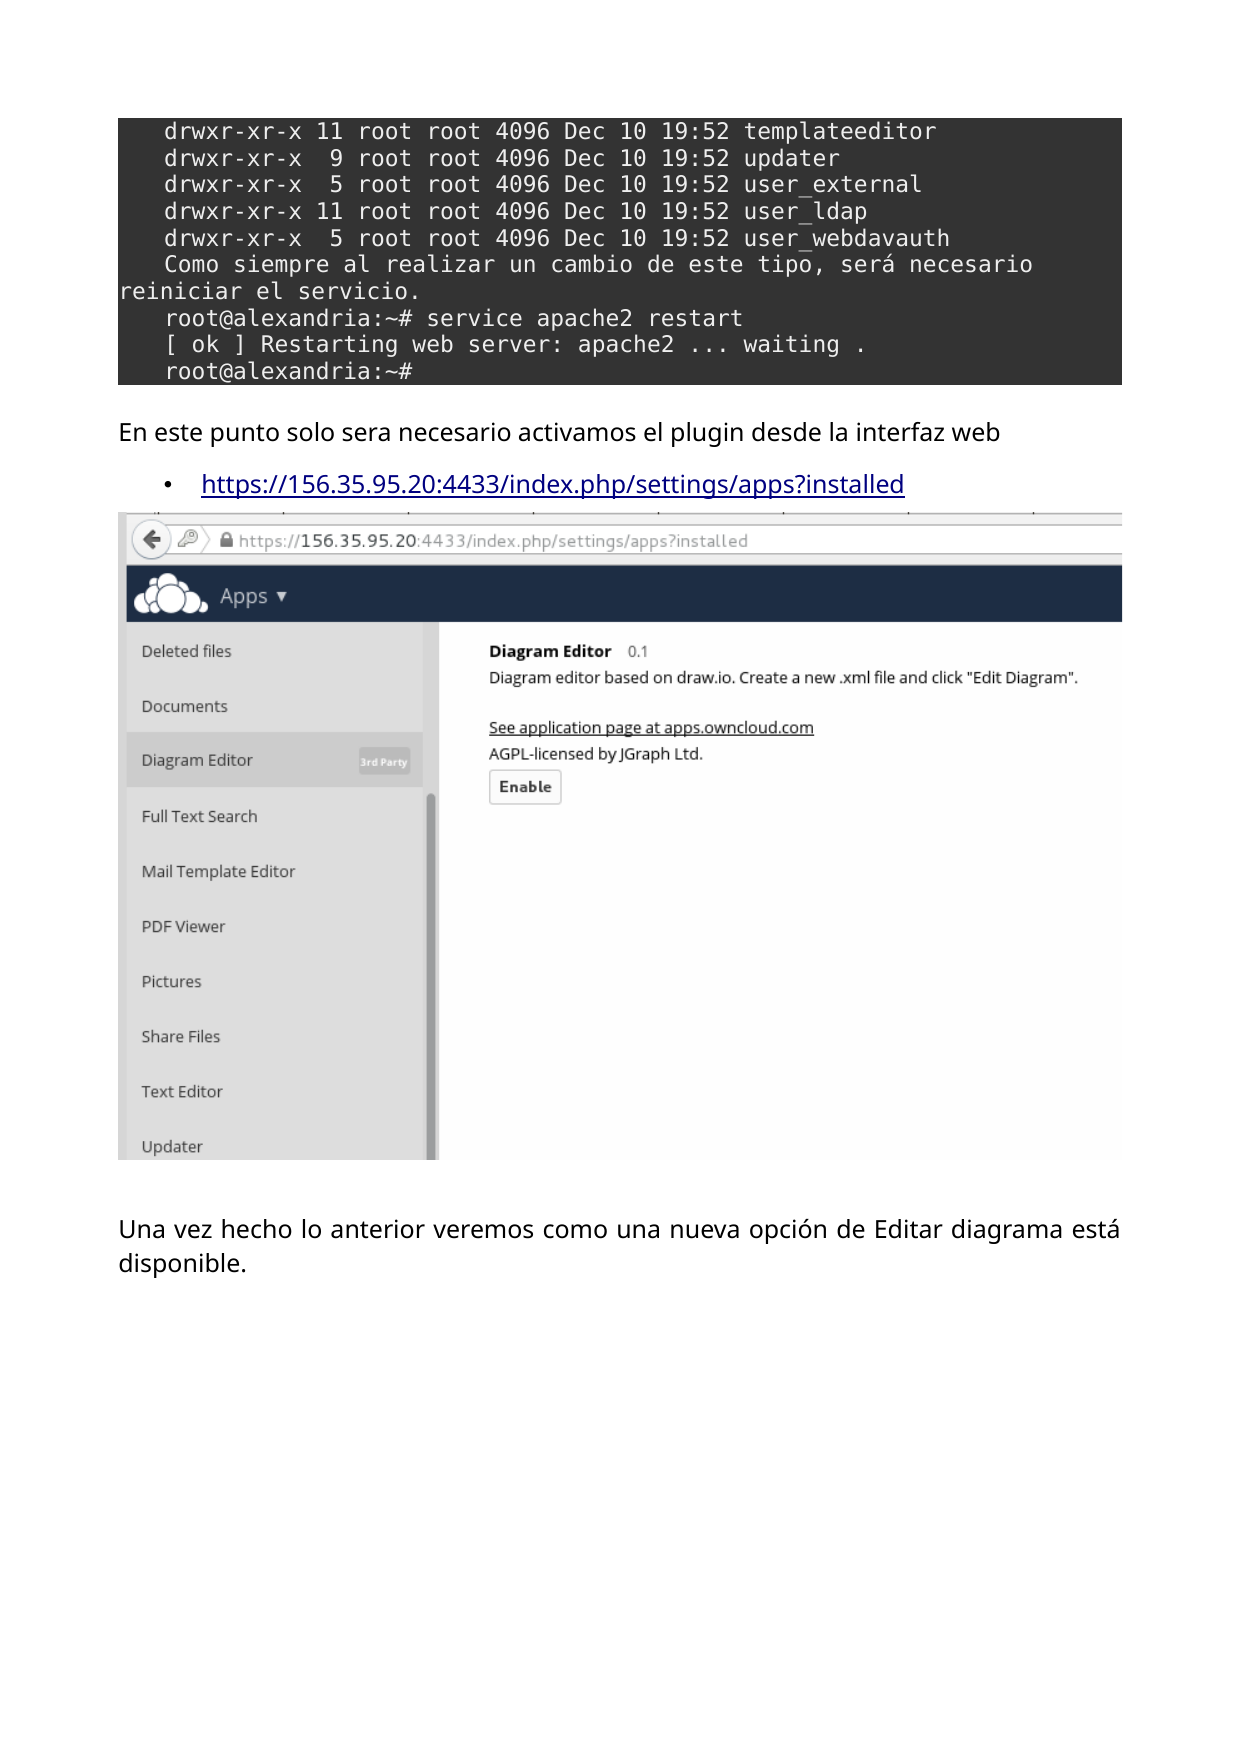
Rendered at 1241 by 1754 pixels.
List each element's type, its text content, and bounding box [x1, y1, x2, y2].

text Una vez hecho lo anterior veremos como una nueva opción de Editar diagrama está disponible. [118, 1212, 1122, 1280]
text drwxr-xr-x 11 root root 4096 Dec 10 19:52 user_ldap [118, 198, 1122, 225]
text root@alexandria:~# [118, 358, 1122, 385]
text drwxr-xr-x 5 root root 4096 Dec 10 19:52 user_webdavauth [118, 225, 1122, 251]
text [ ok ] Restarting web server: apache2 ... waiting . [118, 331, 1122, 358]
text drwxr-xr-x 5 root root 4096 Dec 10 19:52 user_external [118, 171, 1122, 198]
text Como siempre al realizar un cambio de este tipo, será necesario reiniciar el servicio. [118, 251, 1122, 305]
list https://156.35.95.20:4433/index.php/settings/apps?installed [163, 467, 1122, 501]
text En este punto solo sera necesario activamos el plugin desde la interfaz web [118, 415, 1122, 449]
text drwxr-xr-x 9 root root 4096 Dec 10 19:52 updater [118, 145, 1122, 171]
text root@alexandria:~# service apache2 restart [118, 305, 1122, 331]
text drwxr-xr-x 11 root root 4096 Dec 10 19:52 templateeditor [118, 118, 1122, 145]
picture [118, 512, 1123, 1160]
